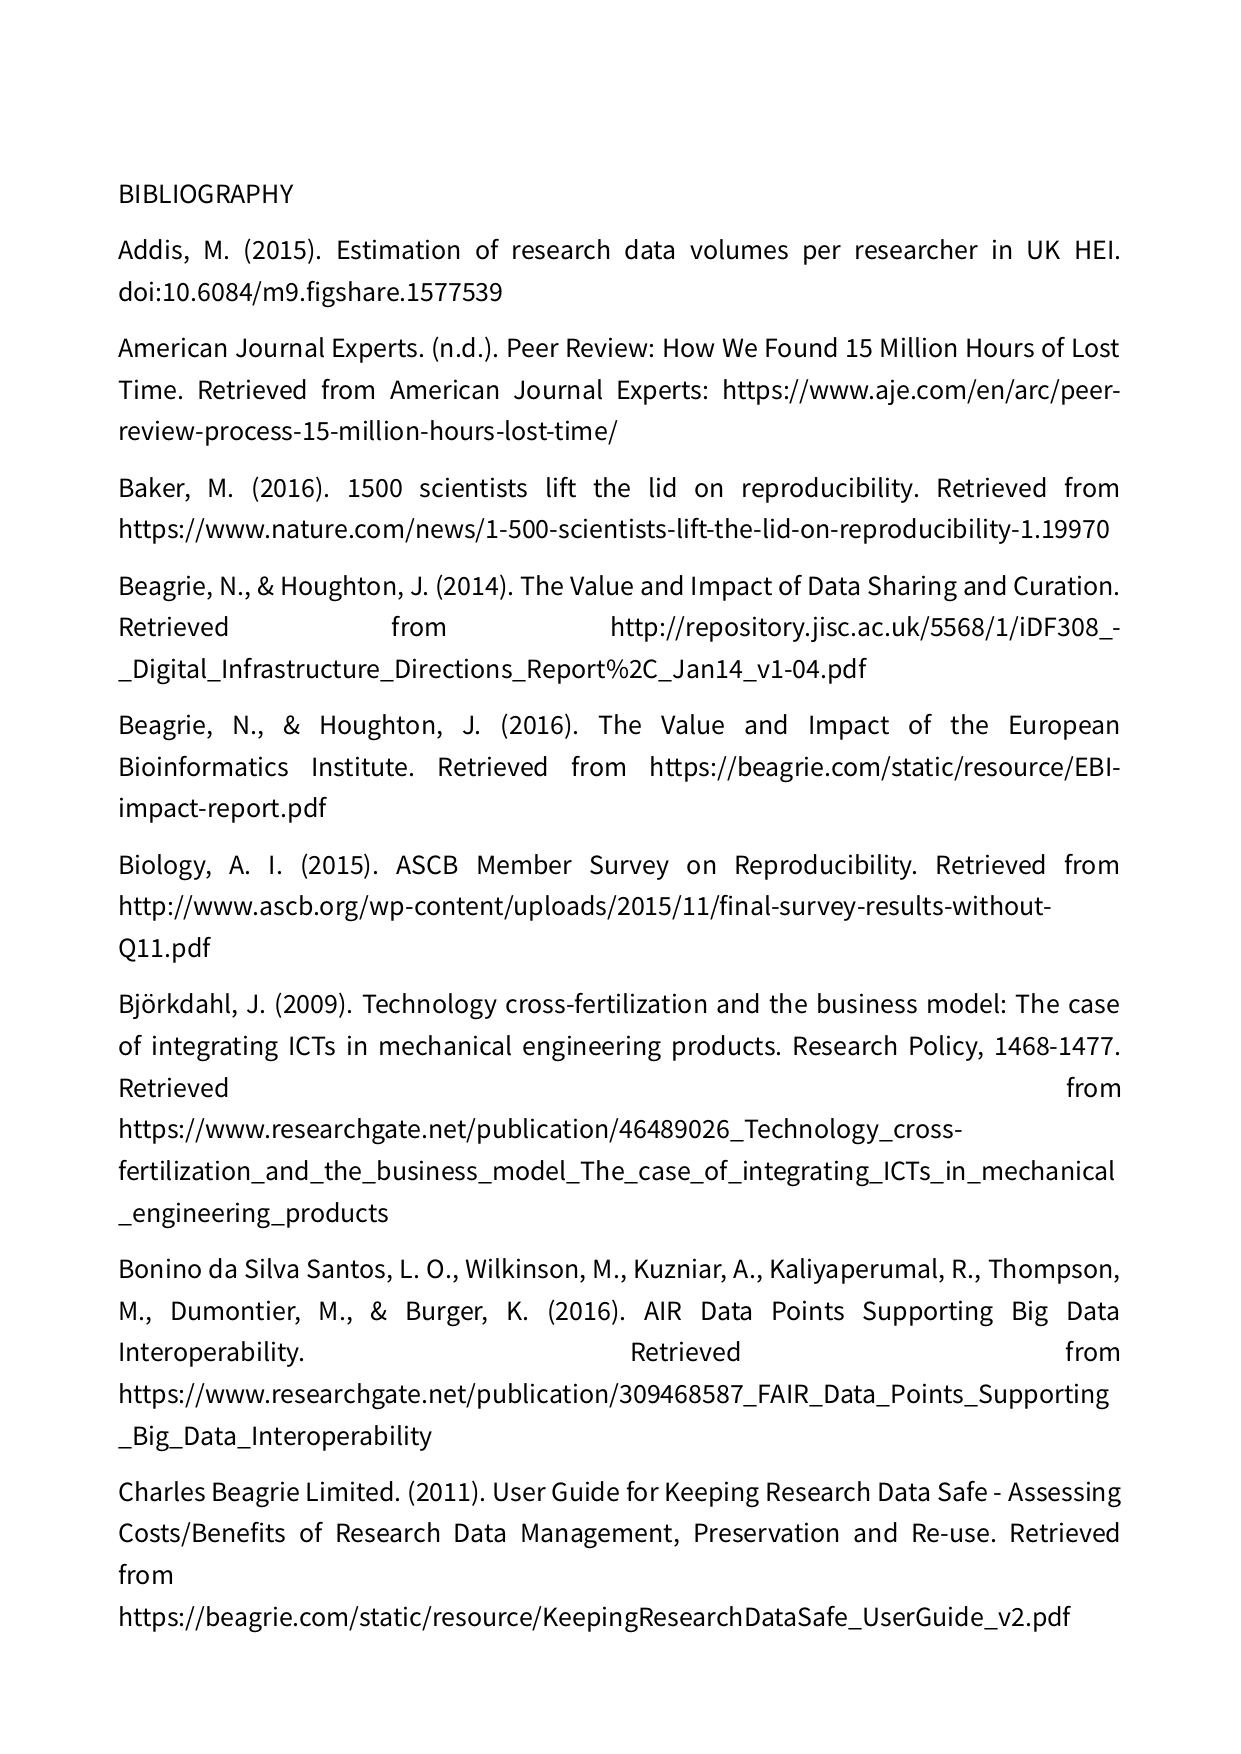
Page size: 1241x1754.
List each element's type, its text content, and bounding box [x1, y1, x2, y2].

text Björkdahl, J. (2009). Technology cross-fertilization and the business model: The case of integrating ICTs in mechanical engineering products. Research Policy, 1468-1477. Retrieved from https://www.researchgate.net/publication/46489026_Technology_cross-fertilization_and_the_business_model_The_case_of_integrating_ICTs_in_mechanical_engineering_products [118, 985, 1122, 1229]
text Biology, A. I. (2015). ASCB Member Survey on Reproducibility. Retrieved from http://www.ascb.org/wp-content/uploads/2015/11/final-survey-results-without-Q11.pdf [118, 845, 1122, 965]
text American Journal Experts. (n.d.). Peer Review: How We Found 15 Million Hours of Lost Time. Retrieved from American Journal Experts: https://www.aje.com/en/arc/peer-review-process-15-million-hours-lost-time/ [118, 328, 1122, 448]
text BIBLIOGRAPHY [118, 174, 1122, 211]
text Addis, M. (2015). Estimation of research data volumes per researcher in UK HEI. doi:10.6084/m9.figshare.1577539 [118, 231, 1122, 308]
text Charles Beagrie Limited. (2011). User Guide for Keeping Research Data Safe - Assessing Costs/Benefits of Research Data Management, Preservation and Re-use. Retrieved from https://beagrie.com/static/resource/KeepingResearchDataSafe_UserGuide_v2.pdf [118, 1472, 1122, 1633]
text Baker, M. (2016). 1500 scientists lift the lid on reproducibility. Retrieved from https://www.nature.com/news/1-500-scientists-lift-the-lid-on-reproducibility-1.19970 [118, 468, 1122, 546]
text Bonino da Silva Santos, L. O., Wilkinson, M., Kuzniar, A., Kaliyaperumal, R., Thompson, M., Dumontier, M., & Burger, K. (2016). AIR Data Points Supporting Big Data Interoperability. Retrieved from https://www.researchgate.net/publication/309468587_FAIR_Data_Points_Supporting_Big_Data_Interoperability [118, 1249, 1122, 1452]
text Beagrie, N., & Houghton, J. (2016). The Value and Impact of the European Bioinformatics Institute. Retrieved from https://beagrie.com/static/resource/EBI-impact-report.pdf [118, 706, 1122, 825]
text Beagrie, N., & Houghton, J. (2014). The Value and Impact of Data Sharing and Curation. Retrieved from http://repository.jisc.ac.uk/5568/1/iDF308_-_Digital_Infrastructure_Directions_Report%2C_Jan14_v1-04.pdf [118, 566, 1122, 686]
